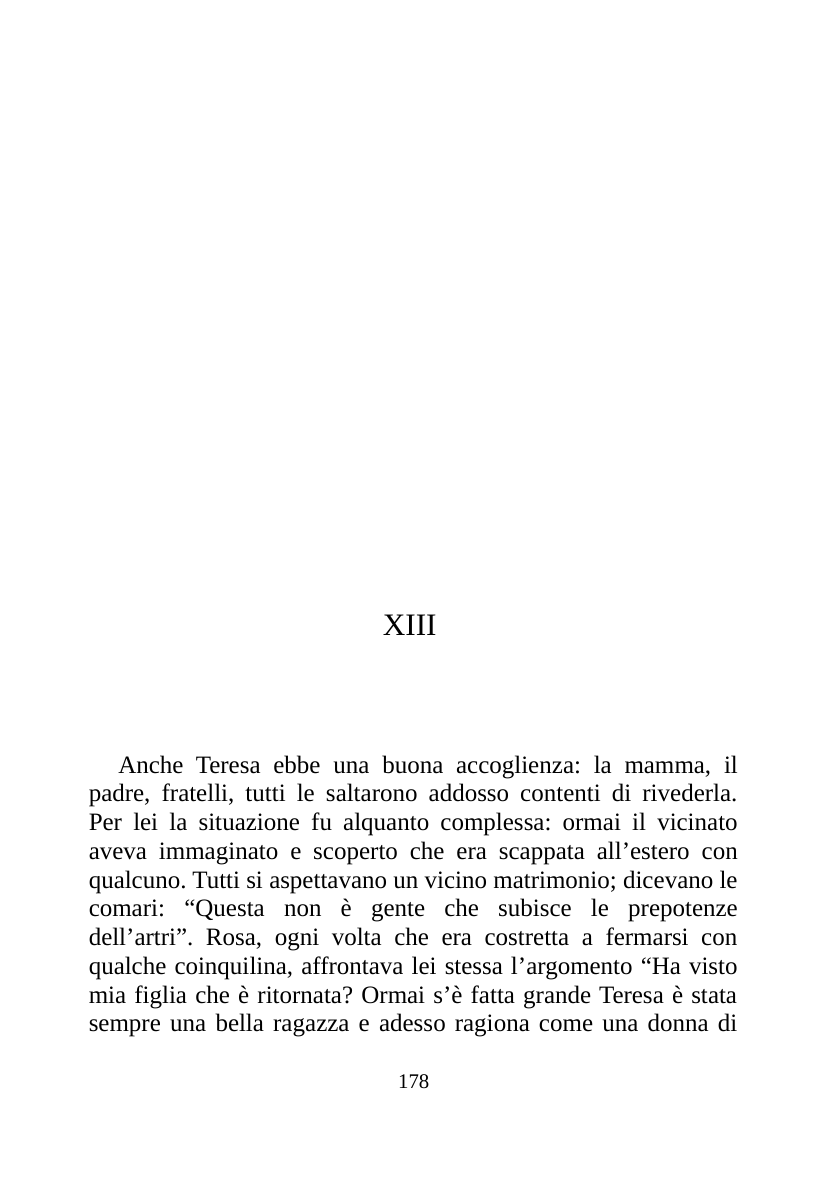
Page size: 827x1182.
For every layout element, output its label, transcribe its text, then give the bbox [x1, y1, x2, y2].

subtitle XIII [88, 606, 738, 642]
text Anche Teresa ebbe una buona accoglienza: la mamma, il padre, fratelli, tutti le saltarono addosso contenti di rivederla. Per lei la situazione fu alquanto complessa: ormai il vicinato aveva immaginato e scoperto che era scappata all’estero con qualcuno. Tutti si aspettavano un vicino matrimonio; dicevano le comari: “Questa non è gente che subisce le prepotenze dell’artri”. Rosa, ogni volta che era costretta a fermarsi con qualche coinquilina, affrontava lei stessa l’argomento “Ha visto mia figlia che è ritornata? Ormai s’è fatta grande Teresa è stata sempre una bella ragazza e adesso ragiona come una donna di [88, 750, 738, 1037]
